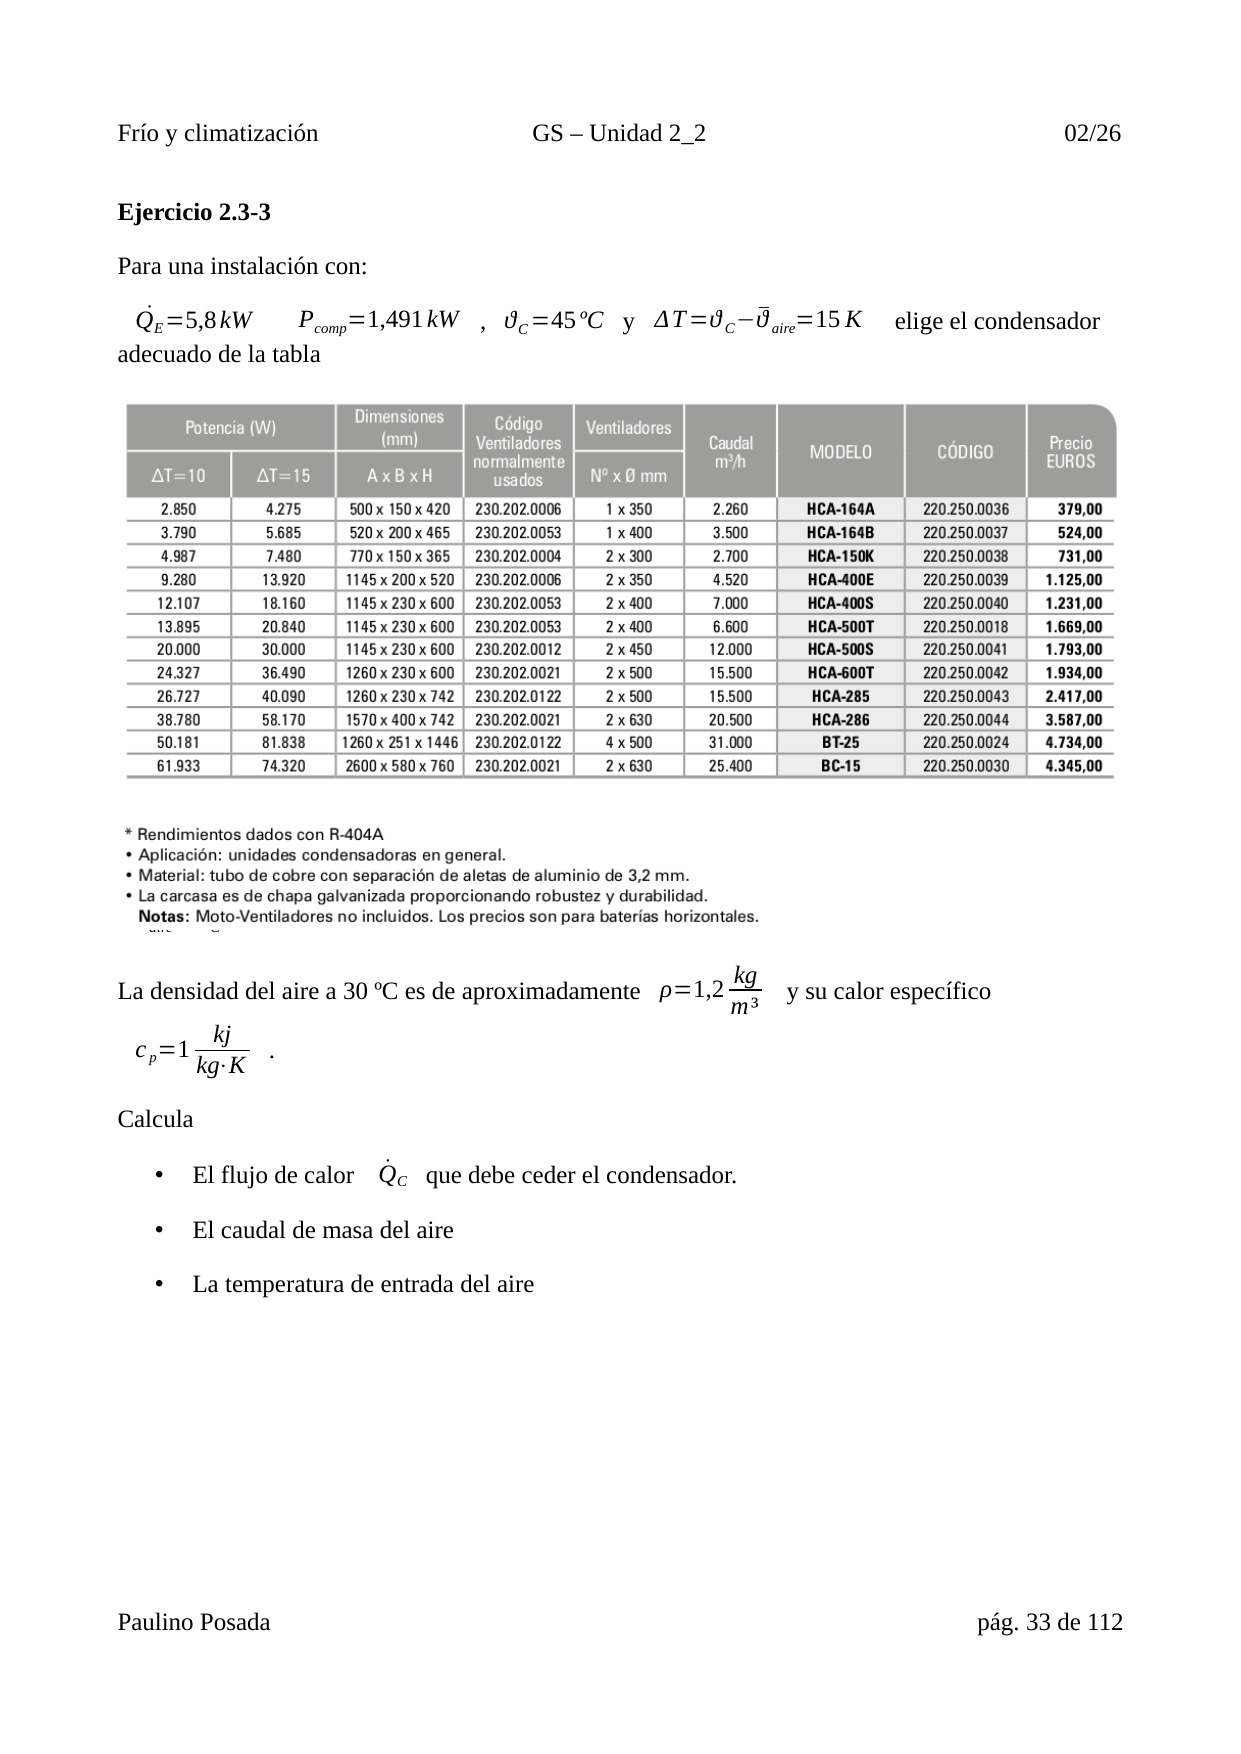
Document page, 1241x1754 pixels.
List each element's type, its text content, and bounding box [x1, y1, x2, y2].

text ,y elige el condensador adecuado de la tabla [117, 305, 1123, 366]
text Para una instalación con: [117, 251, 1123, 280]
text Se deduce que la temperatura media del aire en el condensador será de .. [117, 875, 1123, 936]
text Calcula [117, 1104, 1123, 1133]
list El caudal de masa del aire [155, 1215, 1123, 1244]
picture [117, 397, 1122, 930]
list La temperatura de entrada del aire [155, 1269, 1123, 1298]
text Ejercicio 2.3-3 [117, 197, 1123, 226]
text La densidad del aire a 30 ºC es de aproximadamente y su calor específico . [117, 961, 1123, 1079]
list El flujo de calor que debe ceder el condensador. [155, 1158, 1123, 1190]
